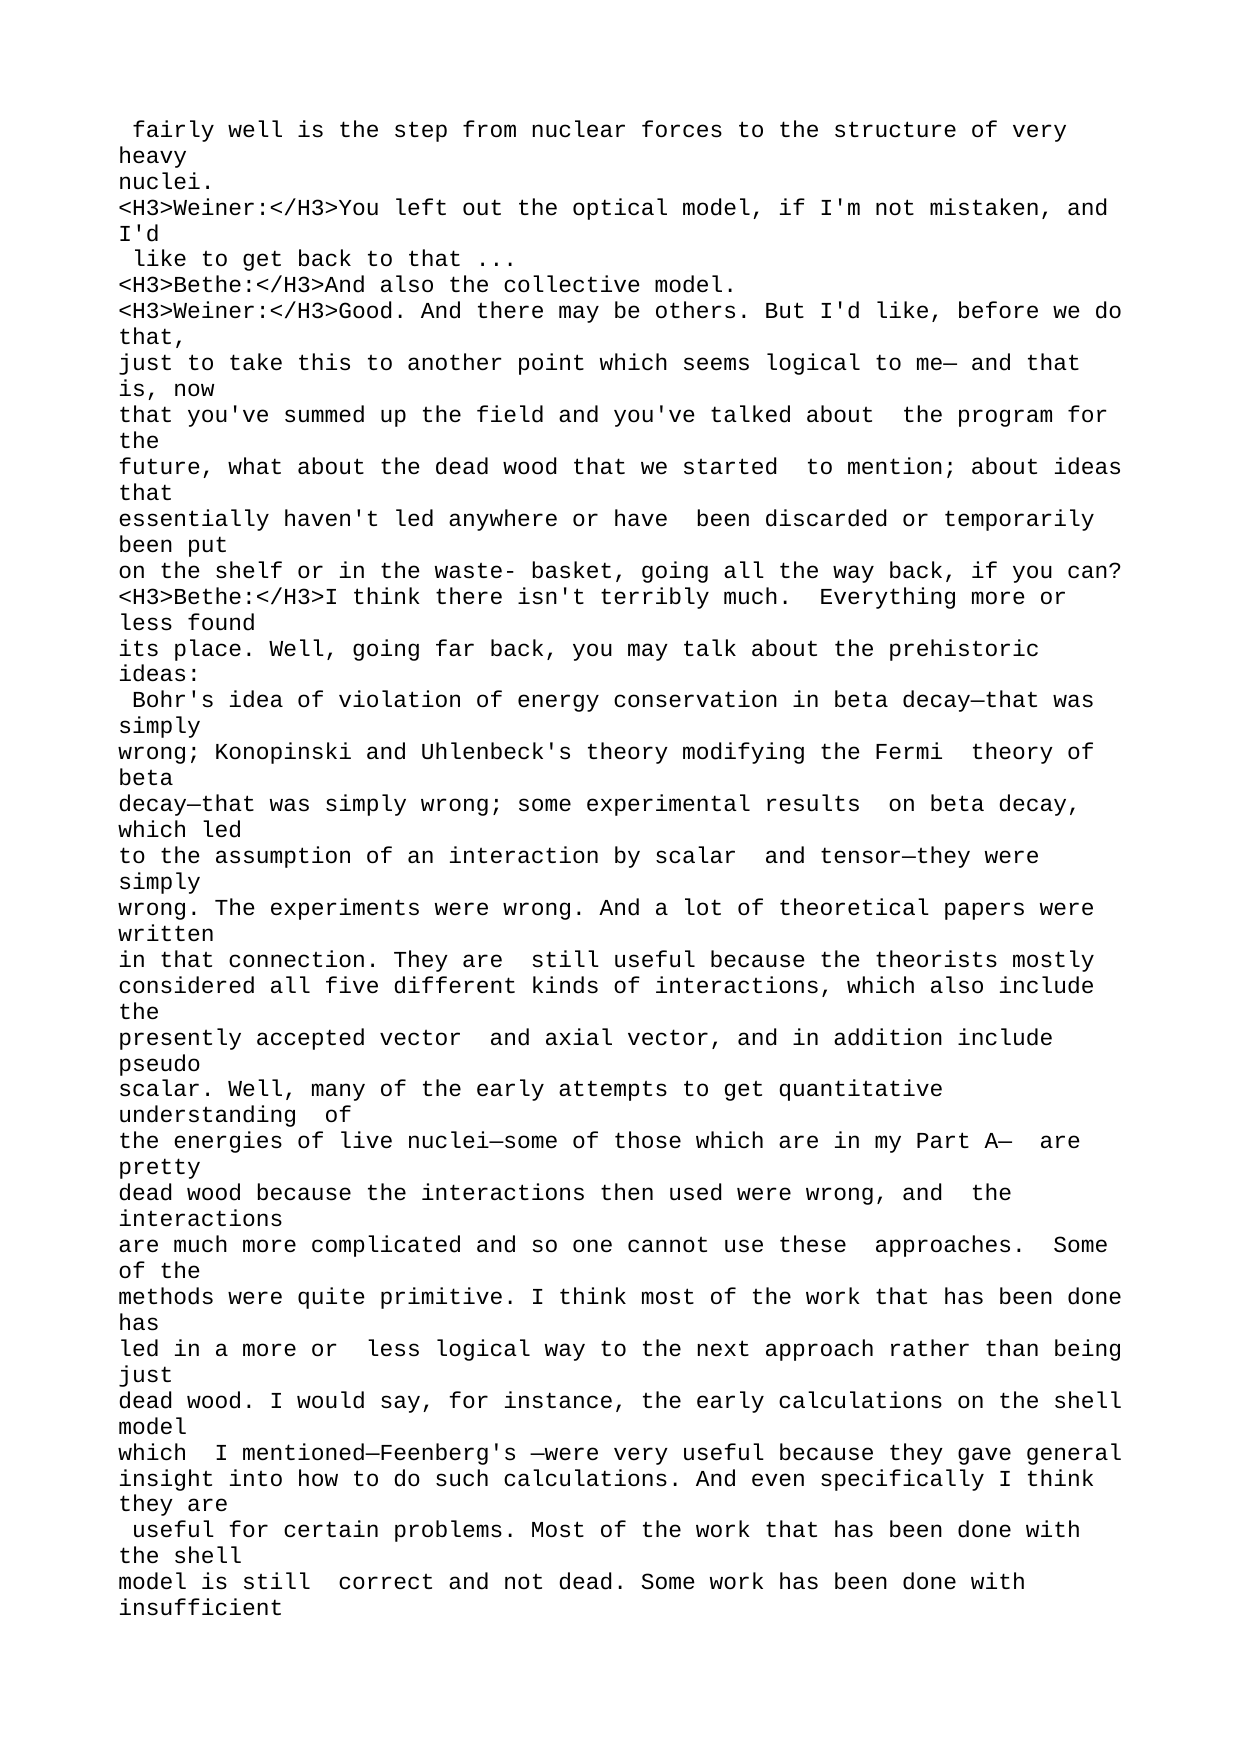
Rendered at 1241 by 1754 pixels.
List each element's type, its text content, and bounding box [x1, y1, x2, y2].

text model is still correct and not dead. Some work has been done with insufficient [118, 1571, 1122, 1622]
text fairly well is the step from nuclear forces to the structure of very heavy [118, 118, 1122, 170]
text insight into how to do such calculations. And even specifically I think they are [118, 1467, 1122, 1519]
text Bohr's idea of violation of energy conservation in beta decay—that was simply [118, 689, 1122, 741]
text scalar. Well, many of the early attempts to get quantitative understanding of [118, 1078, 1122, 1130]
text future, what about the dead wood that we started to mention; about ideas that [118, 455, 1122, 507]
text methods were quite primitive. I think most of the work that has been done has [118, 1285, 1122, 1337]
text dead wood because the interactions then used were wrong, and the interactions [118, 1182, 1122, 1233]
text led in a more or less logical way to the next approach rather than being just [118, 1337, 1122, 1389]
text which I mentioned—Feenberg's —were very useful because they gave general [118, 1441, 1122, 1467]
text <H3>Bethe:</H3>I think there isn't terribly much. Everything more or less found [118, 585, 1122, 637]
text <H3>Weiner:</H3>You left out the optical model, if I'm not mistaken, and I'd [118, 196, 1122, 248]
text just to take this to another point which seems logical to me— and that is, now [118, 352, 1122, 403]
text that you've summed up the field and you've talked about the program for the [118, 403, 1122, 455]
text considered all five different kinds of interactions, which also include the [118, 974, 1122, 1026]
text <H3>Weiner:</H3>Good. And there may be others. But I'd like, before we do that, [118, 300, 1122, 352]
text the energies of live nuclei—some of those which are in my Part A— are pretty [118, 1130, 1122, 1182]
text <H3>Bethe:</H3>And also the collective model. [118, 274, 1122, 300]
text like to get back to that ... [118, 248, 1122, 274]
text nuclei. [118, 170, 1122, 196]
text in that connection. They are still useful because the theorists mostly [118, 948, 1122, 974]
text presently accepted vector and axial vector, and in addition include pseudo [118, 1026, 1122, 1078]
text wrong. The experiments were wrong. And a lot of theoretical papers were written [118, 896, 1122, 948]
text decay—that was simply wrong; some experimental results on beta decay, which led [118, 792, 1122, 844]
text to the assumption of an interaction by scalar and tensor—they were simply [118, 844, 1122, 896]
text wrong; Konopinski and Uhlenbeck's theory modifying the Fermi theory of beta [118, 741, 1122, 792]
text are much more complicated and so one cannot use these approaches. Some of the [118, 1233, 1122, 1285]
text essentially haven't led anywhere or have been discarded or temporarily been put [118, 507, 1122, 559]
text dead wood. I would say, for instance, the early calculations on the shell model [118, 1389, 1122, 1441]
text its place. Well, going far back, you may talk about the prehistoric ideas: [118, 637, 1122, 689]
text on the shelf or in the waste- basket, going all the way back, if you can? [118, 559, 1122, 585]
text useful for certain problems. Most of the work that has been done with the shell [118, 1519, 1122, 1571]
